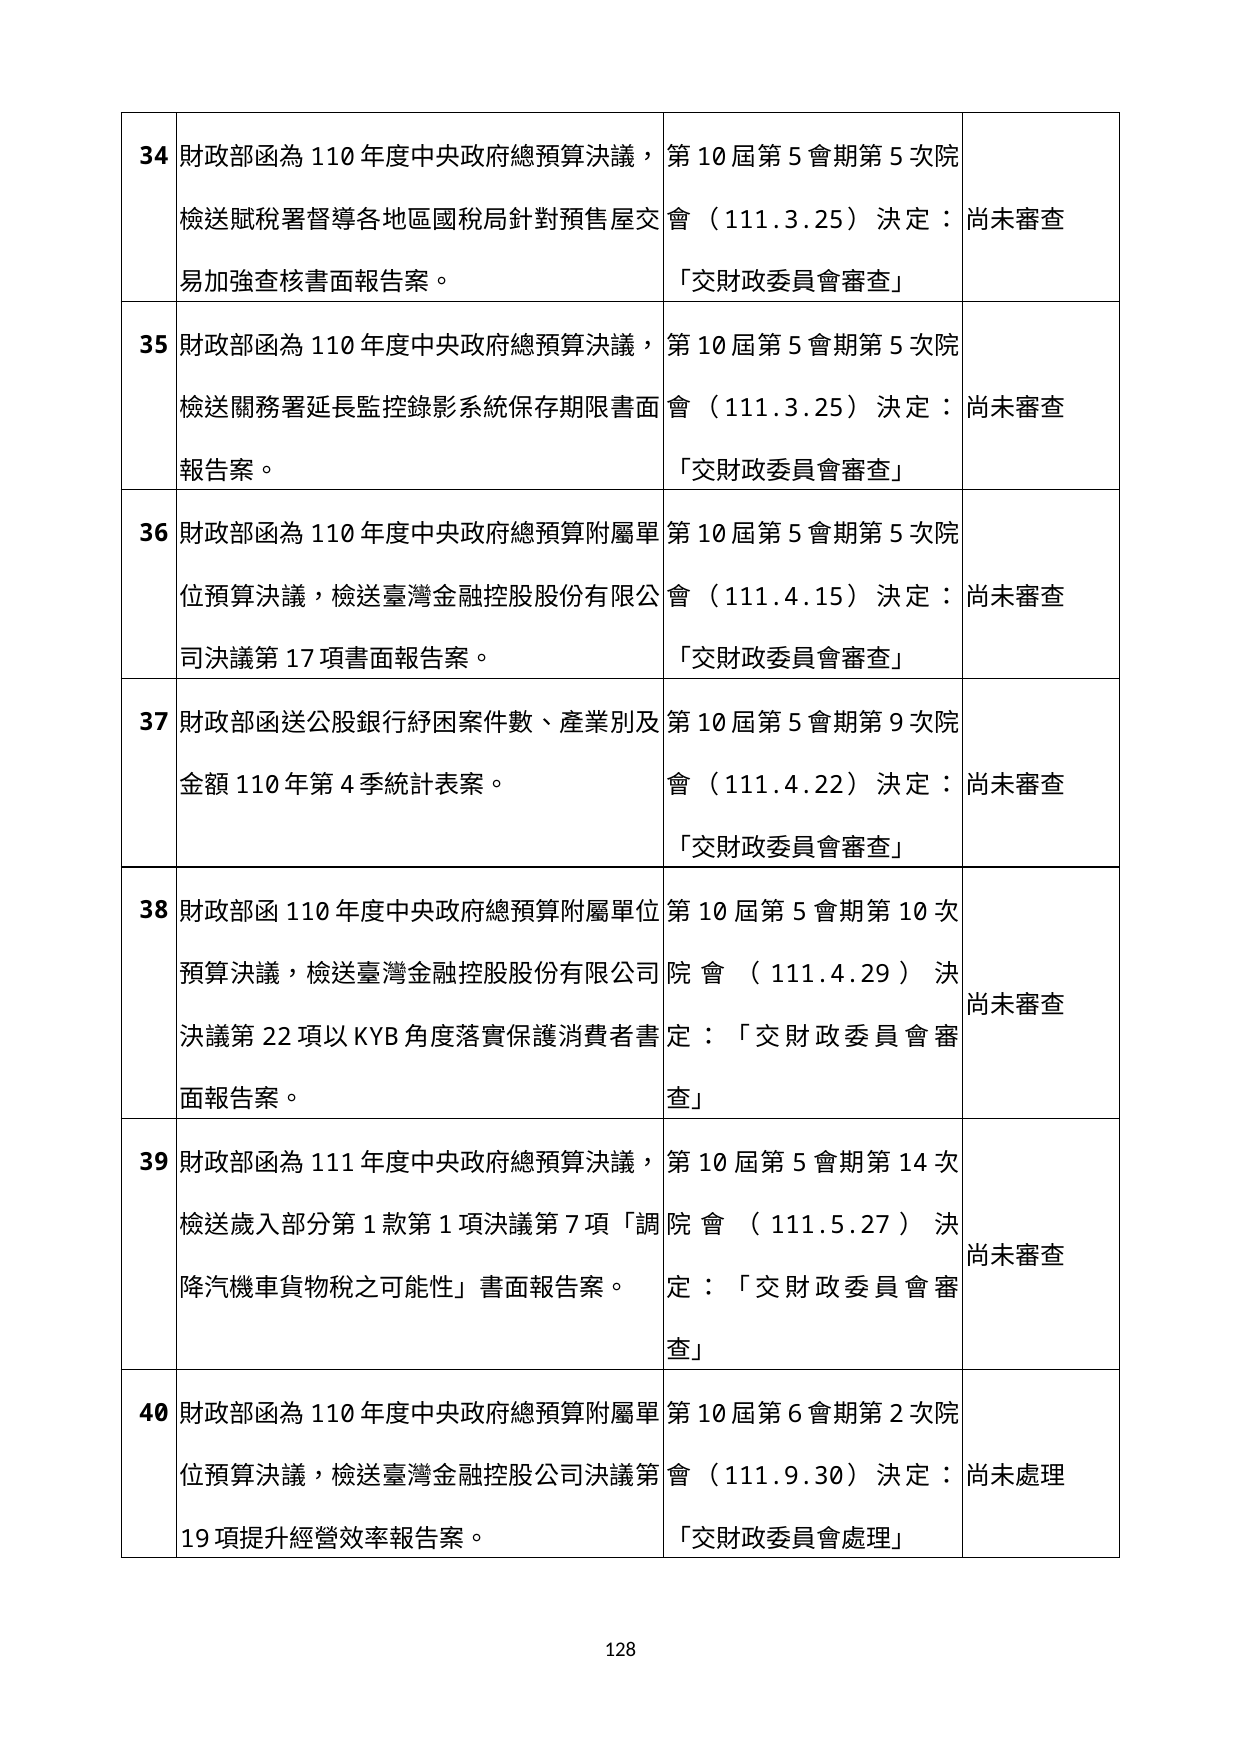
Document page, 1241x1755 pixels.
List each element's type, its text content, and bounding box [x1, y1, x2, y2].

table_cell [122, 302, 176, 489]
table_cell 尚未審查 [963, 302, 1119, 489]
table_cell 尚未審查 [963, 113, 1119, 301]
table_cell 第10屆第5會期第14次院會（111.5.27）決定：「交財政委員會審查」 [664, 1119, 962, 1368]
table_cell 財政部函為111年度中央政府總預算決議，檢送歲入部分第1款第1項決議第7項「調降汽機車貨物稅之可能性」書面報告案。 [177, 1119, 663, 1368]
table_cell 尚未審查 [963, 1119, 1119, 1368]
table_cell 尚未審查 [963, 679, 1119, 866]
table_cell 第10屆第5會期第5次院會（111.3.25）決定：「交財政委員會審查」 [664, 113, 962, 301]
table_cell 第10屆第5會期第9次院會（111.4.22）決定：「交財政委員會審查」 [664, 679, 962, 866]
table_cell 第10屆第5會期第5次院會（111.3.25）決定：「交財政委員會審查」 [664, 302, 962, 489]
table_cell [122, 1119, 176, 1368]
table_cell 財政部函110年度中央政府總預算附屬單位預算決議，檢送臺灣金融控股股份有限公司決議第22項以KYB角度落實保護消費者書面報告案。 [177, 868, 663, 1117]
table_cell 尚未審查 [963, 490, 1119, 678]
table_cell [122, 1370, 176, 1557]
table_cell 財政部函為110年度中央政府總預算附屬單位預算決議，檢送臺灣金融控股股份有限公司決議第17項書面報告案。 [177, 490, 663, 678]
table_cell 第10屆第5會期第5次院會（111.4.15）決定：「交財政委員會審查」 [664, 490, 962, 678]
table_cell 第10屆第5會期第10次院會（111.4.29）決定：「交財政委員會審查」 [664, 868, 962, 1117]
table_cell [122, 490, 176, 678]
table_cell 財政部函為110年度中央政府總預算決議，檢送關務署延長監控錄影系統保存期限書面報告案。 [177, 302, 663, 489]
table_cell 尚未審查 [963, 868, 1119, 1117]
table_cell 財政部函為110年度中央政府總預算決議，檢送賦稅署督導各地區國稅局針對預售屋交易加強查核書面報告案。 [177, 113, 663, 301]
table_cell [122, 868, 176, 1117]
table_cell 尚未處理 [963, 1370, 1119, 1557]
table_cell 第10屆第6會期第2次院會（111.9.30）決定：「交財政委員會處理」 [664, 1370, 962, 1557]
table_cell [122, 679, 176, 866]
table_cell [122, 113, 176, 301]
table_cell 財政部函送公股銀行紓困案件數、產業別及金額110年第4季統計表案。 [177, 679, 663, 866]
table_cell 財政部函為110年度中央政府總預算附屬單位預算決議，檢送臺灣金融控股公司決議第19項提升經營效率報告案。 [177, 1370, 663, 1557]
